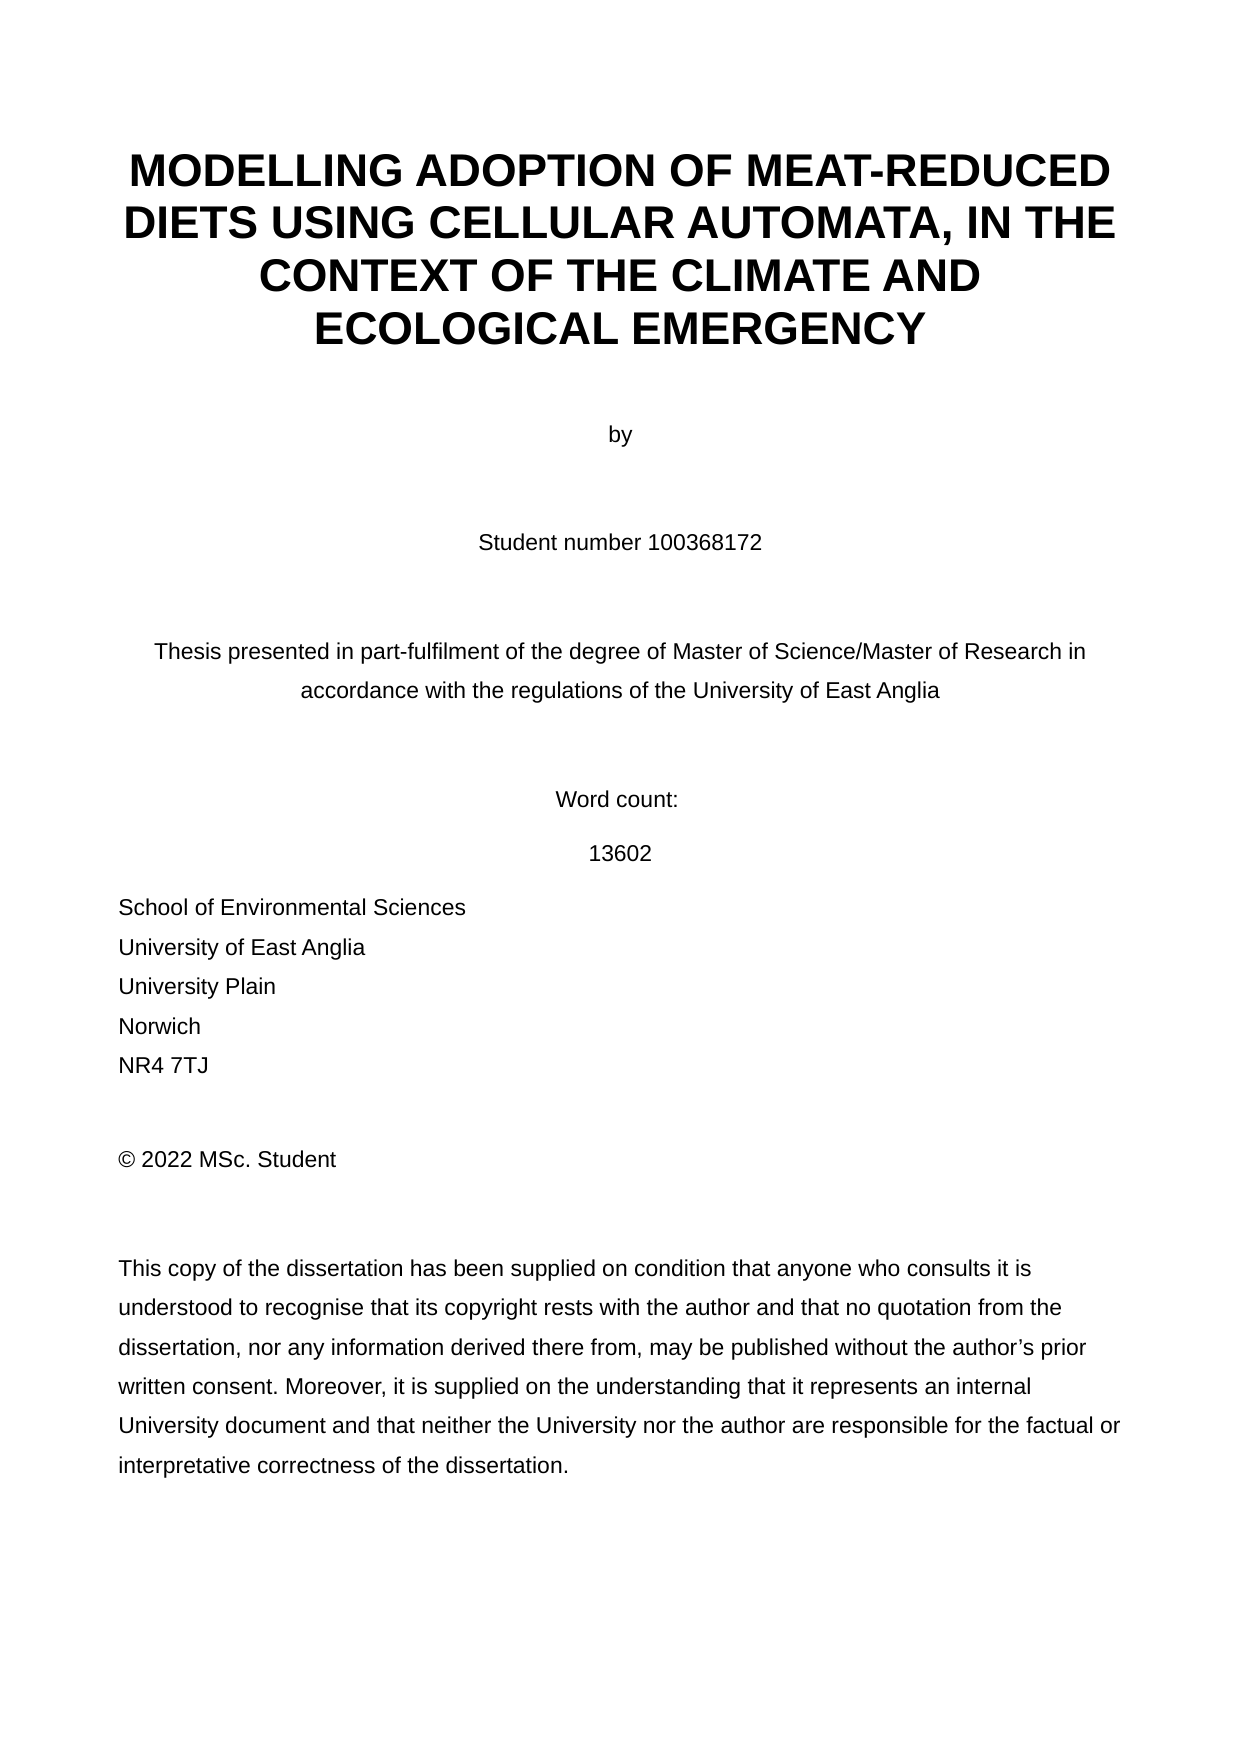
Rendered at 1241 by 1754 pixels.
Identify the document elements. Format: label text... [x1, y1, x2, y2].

text NR4 7TJ [118, 1052, 1122, 1079]
text Norwich [118, 1013, 1122, 1039]
text Thesis presented in part-fulfilment of the degree of Master of Science/Master of Research in accordance with the regulations of the University of East Anglia [118, 638, 1122, 704]
text School of Environmental Sciences [118, 894, 1122, 921]
title MODELLING ADOPTION OF MEAT-REDUCED DIETS USING CELLULAR AUTOMATA, IN THE CONTEXT OF THE CLIMATE AND ECOLOGICAL EMERGENCY [118, 143, 1122, 354]
text Student number 100368172 [118, 529, 1122, 556]
text by [118, 421, 1122, 447]
text 13602 [118, 840, 1122, 866]
text This copy of the dissertation has been supplied on condition that anyone who consults it is understood to recognise that its copyright rests with the author and that no quotation from the dissertation, nor any information derived there from, may be published without the author’s prior written consent. Moreover, it is supplied on the understanding that it represents an internal University document and that neither the University nor the author are responsible for the factual or interpretative correctness of the dissertation. [118, 1254, 1122, 1478]
text © 2022 MSc. Student [118, 1146, 1122, 1172]
text University of East Anglia [118, 934, 1122, 960]
text Word count: [118, 786, 1122, 812]
text University Plain [118, 973, 1122, 1000]
